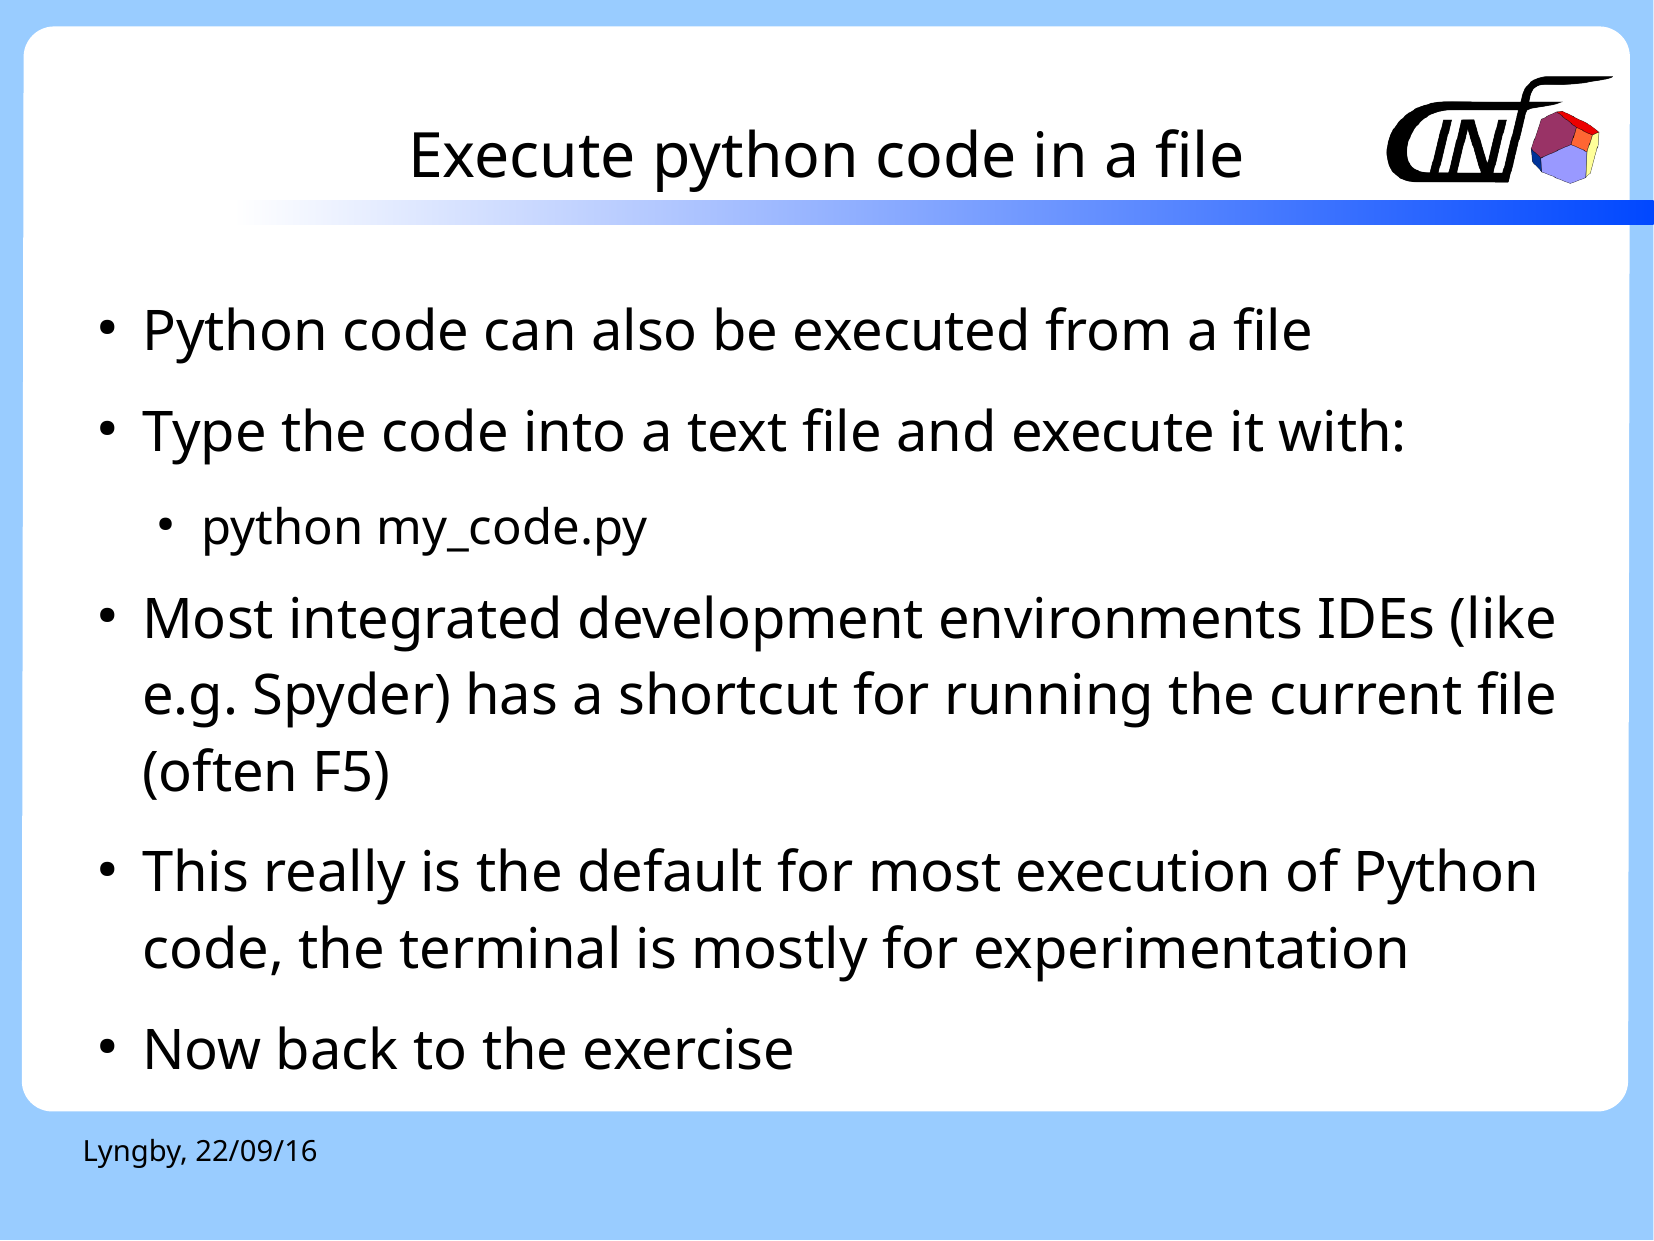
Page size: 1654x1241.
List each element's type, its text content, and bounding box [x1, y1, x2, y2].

title Execute python code in a file [82, 49, 1571, 257]
picture [1571, 76, 1613, 184]
list Python code can also be executed from a file Type the code into a text file and execute it with: python my_code.py Most integrated development environments IDEs (like e.g. Spyder) has a shortcut for running the current file (often F5) This really is the default for most execution of Python code, the terminal is mostly for experimentation Now back to the exercise [82, 290, 1571, 1087]
